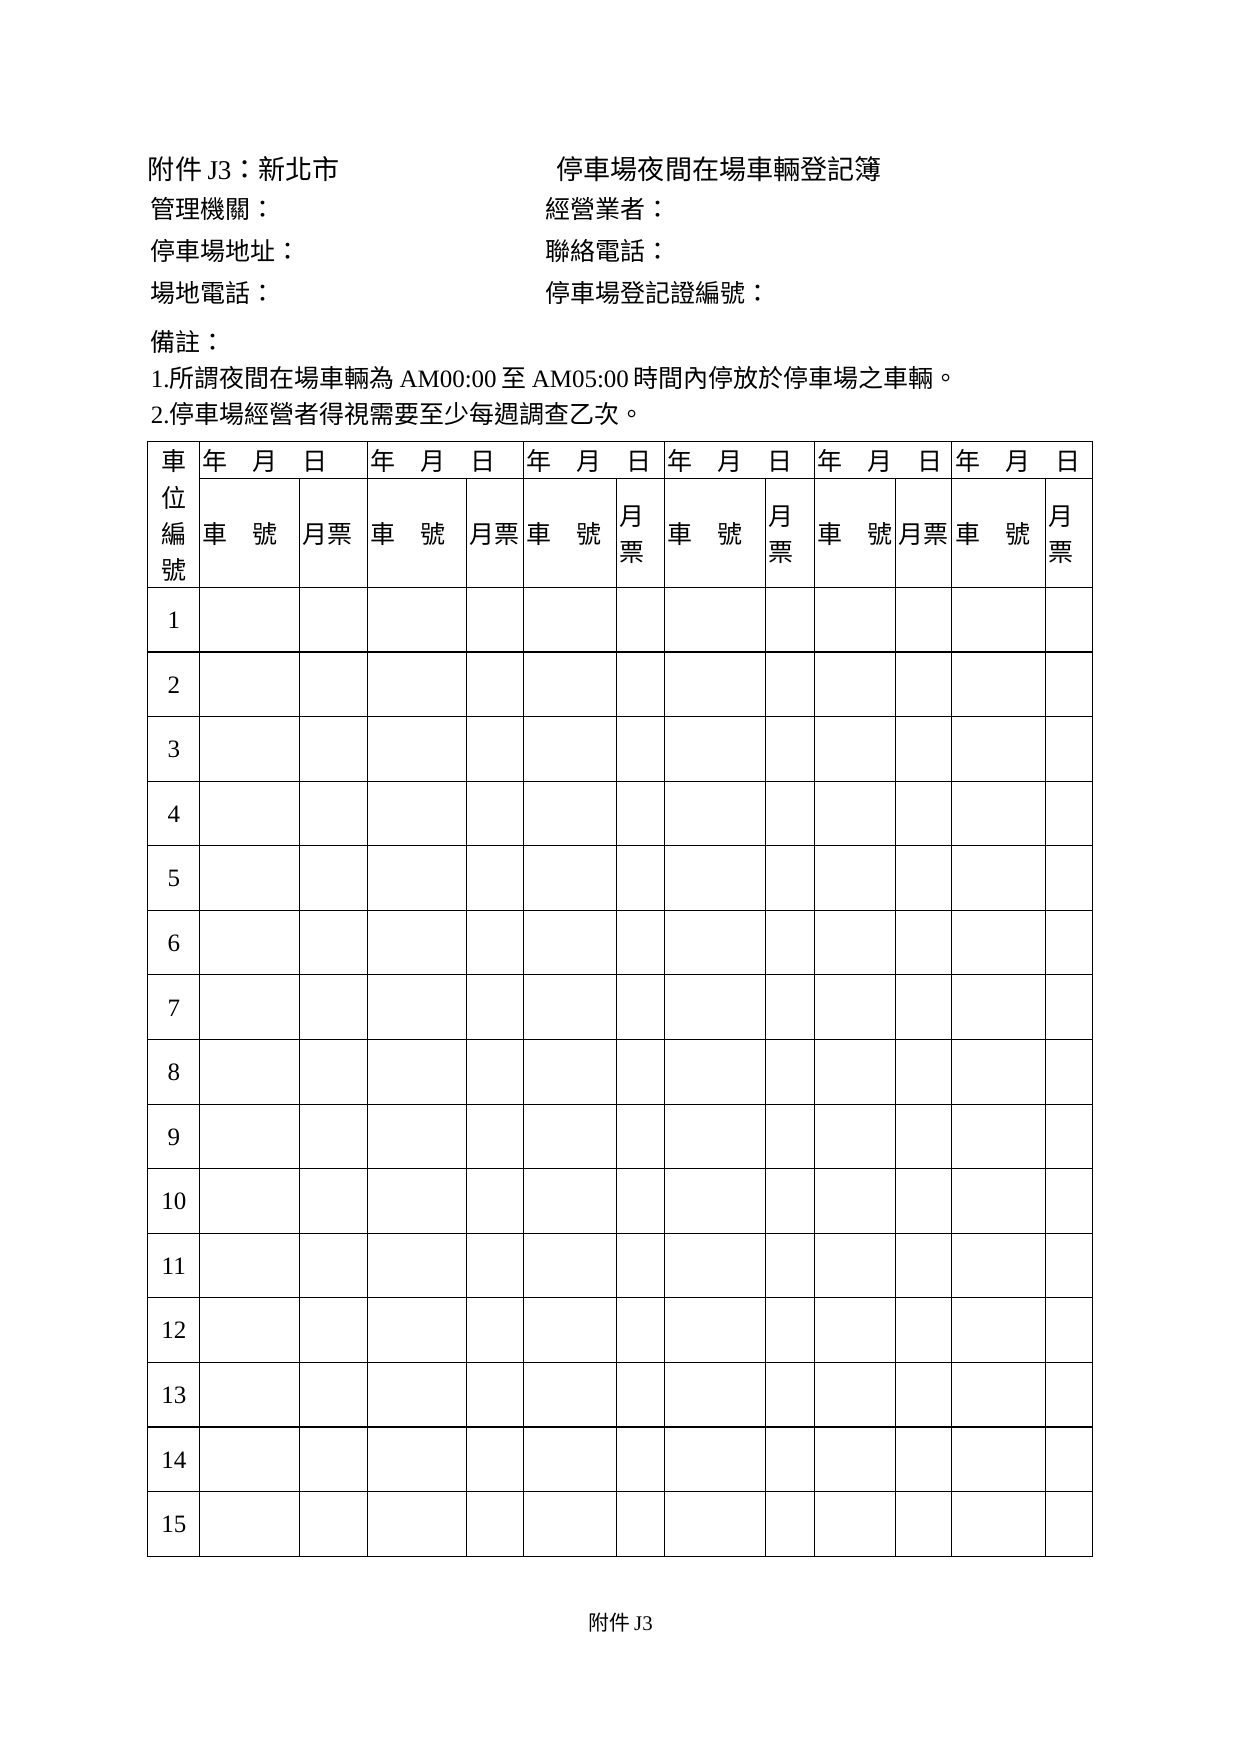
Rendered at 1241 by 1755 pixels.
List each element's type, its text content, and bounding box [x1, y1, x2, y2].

table_cell [896, 911, 951, 974]
table_cell [896, 653, 951, 716]
table_cell [368, 1040, 466, 1103]
table_cell 9 [148, 1105, 199, 1168]
table_cell [952, 1234, 1045, 1297]
table_cell 3 [148, 717, 199, 781]
table_cell 備註： 1.所謂夜間在場車輛為AM00:00至AM05:00時間內停放於停車場之車輛。 2.停車場經營者得視需要至少每週調查乙次。 [148, 313, 972, 441]
table_cell [300, 846, 367, 910]
table_cell [617, 1363, 664, 1426]
table_cell [368, 1363, 466, 1426]
table_cell [467, 717, 523, 781]
table_cell [896, 717, 951, 781]
table_cell [1046, 1234, 1092, 1297]
table_cell [327, 229, 542, 271]
table_cell [200, 1492, 299, 1556]
table_cell 年 月 日 [524, 442, 664, 478]
table_cell [952, 782, 1045, 845]
table_cell [467, 1040, 523, 1103]
table_cell [1053, 313, 1093, 441]
table_cell [665, 782, 765, 845]
table_cell [766, 1298, 814, 1362]
table_cell [300, 588, 367, 651]
table_header 管理機關： [148, 187, 327, 229]
table_cell [896, 1040, 951, 1103]
table_cell 1 [148, 588, 199, 651]
table_cell [815, 1363, 895, 1426]
table_cell [368, 1492, 466, 1556]
table_cell [952, 1298, 1045, 1362]
table_cell [200, 911, 299, 974]
table_header [803, 187, 1093, 229]
table_cell [973, 313, 1053, 441]
table_cell [368, 975, 466, 1039]
table_cell [665, 653, 765, 716]
table_cell [952, 911, 1045, 974]
table_cell [300, 1105, 367, 1168]
table_cell [524, 1428, 616, 1491]
table_cell [815, 1105, 895, 1168]
table_cell [467, 975, 523, 1039]
table_cell [467, 1428, 523, 1491]
table_cell [896, 1169, 951, 1233]
table_cell [952, 1169, 1045, 1233]
table_cell 11 [148, 1234, 199, 1297]
table_cell [766, 911, 814, 974]
table_cell [368, 846, 466, 910]
table_cell [300, 1169, 367, 1233]
table_cell 車位 編號 [148, 442, 199, 587]
table_cell [467, 588, 523, 651]
table_cell [766, 1169, 814, 1233]
table_cell [617, 1428, 664, 1491]
table_cell [952, 975, 1045, 1039]
table_cell [467, 1363, 523, 1426]
table_cell 車 號 [665, 479, 765, 587]
table_cell [524, 1234, 616, 1297]
table_cell [815, 975, 895, 1039]
table_cell 12 [148, 1298, 199, 1362]
table_cell [815, 588, 895, 651]
table_cell [896, 846, 951, 910]
table_cell [815, 1040, 895, 1103]
table_cell [896, 588, 951, 651]
table_cell [524, 1492, 616, 1556]
table_cell [952, 1105, 1045, 1168]
table_cell [766, 1428, 814, 1491]
table_cell 年 月 日 [952, 442, 1092, 478]
table_cell [200, 653, 299, 716]
table_cell [665, 588, 765, 651]
table_cell [200, 782, 299, 845]
table_cell 停車場登記證編號： [542, 271, 803, 313]
table_cell [952, 1363, 1045, 1426]
table_cell [896, 1363, 951, 1426]
text 附件J3：新北市 停車場夜間在場車輛登記簿 [148, 148, 1093, 187]
table_cell [368, 653, 466, 716]
table_cell [368, 1105, 466, 1168]
table_cell [896, 1492, 951, 1556]
table_cell [766, 846, 814, 910]
table_cell [467, 782, 523, 845]
table_cell [200, 588, 299, 651]
table_cell [368, 1428, 466, 1491]
table_cell [300, 717, 367, 781]
table_cell [200, 1169, 299, 1233]
table_cell [467, 653, 523, 716]
table_cell [200, 846, 299, 910]
table_cell [815, 1492, 895, 1556]
table_cell 年 月 日 [815, 442, 951, 478]
table_cell [1046, 1492, 1092, 1556]
table_cell 停車場地址： [148, 229, 327, 271]
table_cell [524, 975, 616, 1039]
table_cell [327, 271, 542, 313]
table_cell [300, 1363, 367, 1426]
table_cell 5 [148, 846, 199, 910]
table_cell [766, 1492, 814, 1556]
table_cell 車 號 [368, 479, 466, 587]
table_cell [665, 1428, 765, 1491]
table_cell [766, 782, 814, 845]
table_cell [200, 975, 299, 1039]
table_cell [766, 1040, 814, 1103]
table_cell [766, 653, 814, 716]
table_cell [368, 588, 466, 651]
table_cell [952, 1428, 1045, 1491]
table_cell 車 號 [952, 479, 1045, 587]
table_cell 7 [148, 975, 199, 1039]
table_cell [1046, 717, 1092, 781]
table_cell [815, 1169, 895, 1233]
table_cell [467, 1105, 523, 1168]
table_cell [1046, 1363, 1092, 1426]
table_cell 13 [148, 1363, 199, 1426]
table_header [327, 187, 542, 229]
table_cell [617, 588, 664, 651]
table_cell 年 月 日 [665, 442, 814, 478]
table_cell [200, 1040, 299, 1103]
table_cell [803, 271, 1093, 313]
table_cell [617, 717, 664, 781]
table_cell 8 [148, 1040, 199, 1103]
table_cell [896, 1298, 951, 1362]
table_cell [200, 717, 299, 781]
table_cell 14 [148, 1428, 199, 1491]
table_cell [665, 975, 765, 1039]
table_cell [815, 782, 895, 845]
table_cell [665, 1363, 765, 1426]
table_cell [1046, 782, 1092, 845]
table_cell [368, 1234, 466, 1297]
table_cell [300, 653, 367, 716]
table_cell [200, 1363, 299, 1426]
table_cell [467, 1492, 523, 1556]
table_cell [200, 1298, 299, 1362]
table_cell [467, 1169, 523, 1233]
table_cell [524, 717, 616, 781]
table_cell 月票 [896, 479, 951, 587]
table_cell [1046, 846, 1092, 910]
table_cell [524, 846, 616, 910]
table_cell [1046, 1040, 1092, 1103]
table_cell [617, 1492, 664, 1556]
table_cell [300, 1428, 367, 1491]
table_cell [524, 1040, 616, 1103]
table_cell 聯絡電話： [542, 229, 803, 271]
table_cell 4 [148, 782, 199, 845]
table_cell [665, 1040, 765, 1103]
table_cell [200, 1105, 299, 1168]
table_cell 10 [148, 1169, 199, 1233]
table_cell [665, 846, 765, 910]
table_cell 年 月 日 [200, 442, 367, 478]
table_cell 月票 [1046, 479, 1092, 587]
table_cell [1046, 653, 1092, 716]
table_cell [1046, 1298, 1092, 1362]
table_cell [766, 717, 814, 781]
table_cell [300, 1298, 367, 1362]
table_cell [766, 588, 814, 651]
table_cell [524, 1105, 616, 1168]
table_cell [952, 1492, 1045, 1556]
table_cell [815, 717, 895, 781]
table_cell 6 [148, 911, 199, 974]
table_cell [1046, 1169, 1092, 1233]
table_cell [896, 1105, 951, 1168]
table_cell [368, 1298, 466, 1362]
table_cell [524, 653, 616, 716]
table_cell 2 [148, 653, 199, 716]
table_cell [815, 1234, 895, 1297]
table_cell [952, 588, 1045, 651]
table_cell [467, 846, 523, 910]
table_cell [524, 588, 616, 651]
table_cell [665, 1105, 765, 1168]
table_cell [467, 1298, 523, 1362]
table_cell [524, 1298, 616, 1362]
table_cell [617, 1105, 664, 1168]
table_cell [617, 911, 664, 974]
table_cell [1046, 1428, 1092, 1491]
table_cell [896, 1428, 951, 1491]
table_cell [300, 975, 367, 1039]
table_cell [524, 911, 616, 974]
table_cell 年 月 日 [368, 442, 523, 478]
table_cell 場地電話： [148, 271, 327, 313]
table_cell [665, 1169, 765, 1233]
table_cell [665, 1298, 765, 1362]
table_cell [300, 1492, 367, 1556]
table_cell 車 號 [524, 479, 616, 587]
table_cell [896, 975, 951, 1039]
table_cell [467, 1234, 523, 1297]
table_cell [815, 911, 895, 974]
table_cell [766, 975, 814, 1039]
table_cell 月票 [766, 479, 814, 587]
table_cell [665, 1234, 765, 1297]
table_cell [524, 1169, 616, 1233]
table_cell [1046, 588, 1092, 651]
table_cell 15 [148, 1492, 199, 1556]
table_cell [665, 1492, 765, 1556]
table_cell [617, 1234, 664, 1297]
table_cell [896, 1234, 951, 1297]
table_cell [524, 1363, 616, 1426]
table_header 經營業者： [542, 187, 803, 229]
table_cell [617, 1040, 664, 1103]
table_cell [665, 717, 765, 781]
table_cell [952, 1040, 1045, 1103]
table_cell [300, 782, 367, 845]
table_cell [766, 1234, 814, 1297]
table_cell 車 號 [200, 479, 299, 587]
table_cell [1046, 1105, 1092, 1168]
table_cell [200, 1234, 299, 1297]
table_cell [300, 911, 367, 974]
table_cell [1046, 911, 1092, 974]
table_cell 車 號 [815, 479, 895, 587]
table_cell [617, 782, 664, 845]
table_cell [524, 782, 616, 845]
table_cell [368, 1169, 466, 1233]
table_cell [617, 1298, 664, 1362]
table_cell [368, 911, 466, 974]
table_cell [617, 846, 664, 910]
table_cell [617, 1169, 664, 1233]
table_cell [368, 717, 466, 781]
table_cell [896, 782, 951, 845]
table_cell [1046, 975, 1092, 1039]
table_cell 月票 [617, 479, 664, 587]
table_cell [815, 1298, 895, 1362]
table_cell [300, 1234, 367, 1297]
table_cell [766, 1105, 814, 1168]
table_cell [665, 911, 765, 974]
table_cell [815, 1428, 895, 1491]
table_cell [766, 1363, 814, 1426]
table_cell [952, 653, 1045, 716]
table_cell [952, 846, 1045, 910]
table_cell [815, 846, 895, 910]
table_cell [368, 782, 466, 845]
table_cell [200, 1428, 299, 1491]
table_cell 月票 [467, 479, 523, 587]
table_cell [467, 911, 523, 974]
table_cell 月票 [300, 479, 367, 587]
table_cell [815, 653, 895, 716]
table_cell [300, 1040, 367, 1103]
table_cell [803, 229, 1093, 271]
table_cell [617, 975, 664, 1039]
table_cell [617, 653, 664, 716]
table_cell [952, 717, 1045, 781]
